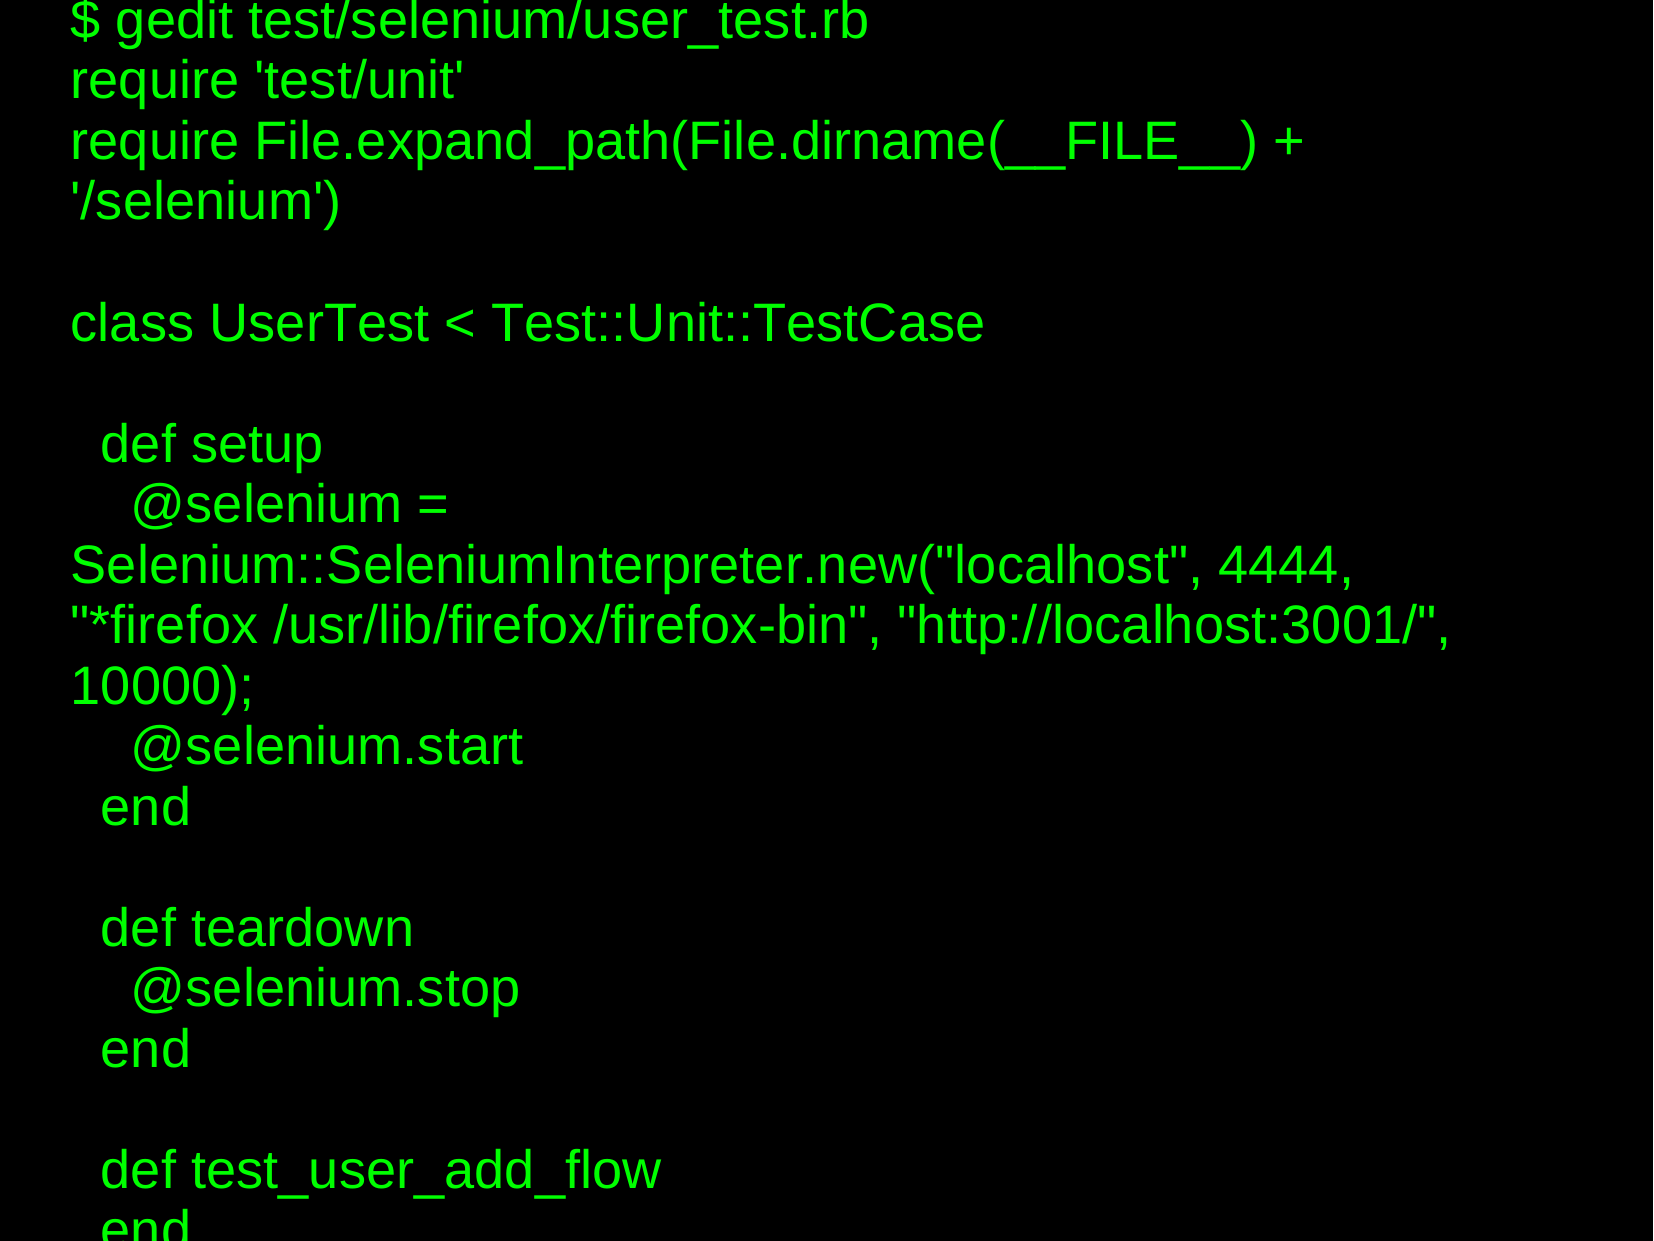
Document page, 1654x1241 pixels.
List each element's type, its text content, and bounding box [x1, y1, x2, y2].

title Create selenium test stub $ gedit test/selenium/user_test.rb require 'test/unit' require File.expand_path(File.dirname(__FILE__) + '/selenium') class UserTest < Test::Unit::TestCase def setup @selenium = Selenium::SeleniumInterpreter.new("localhost", 4444, "*firefox /usr/lib/firefox/firefox-bin", "http://localhost:3001/", 10000); @selenium.start end def teardown @selenium.stop end def test_user_add_flow end end [70, 0, 1559, 1241]
